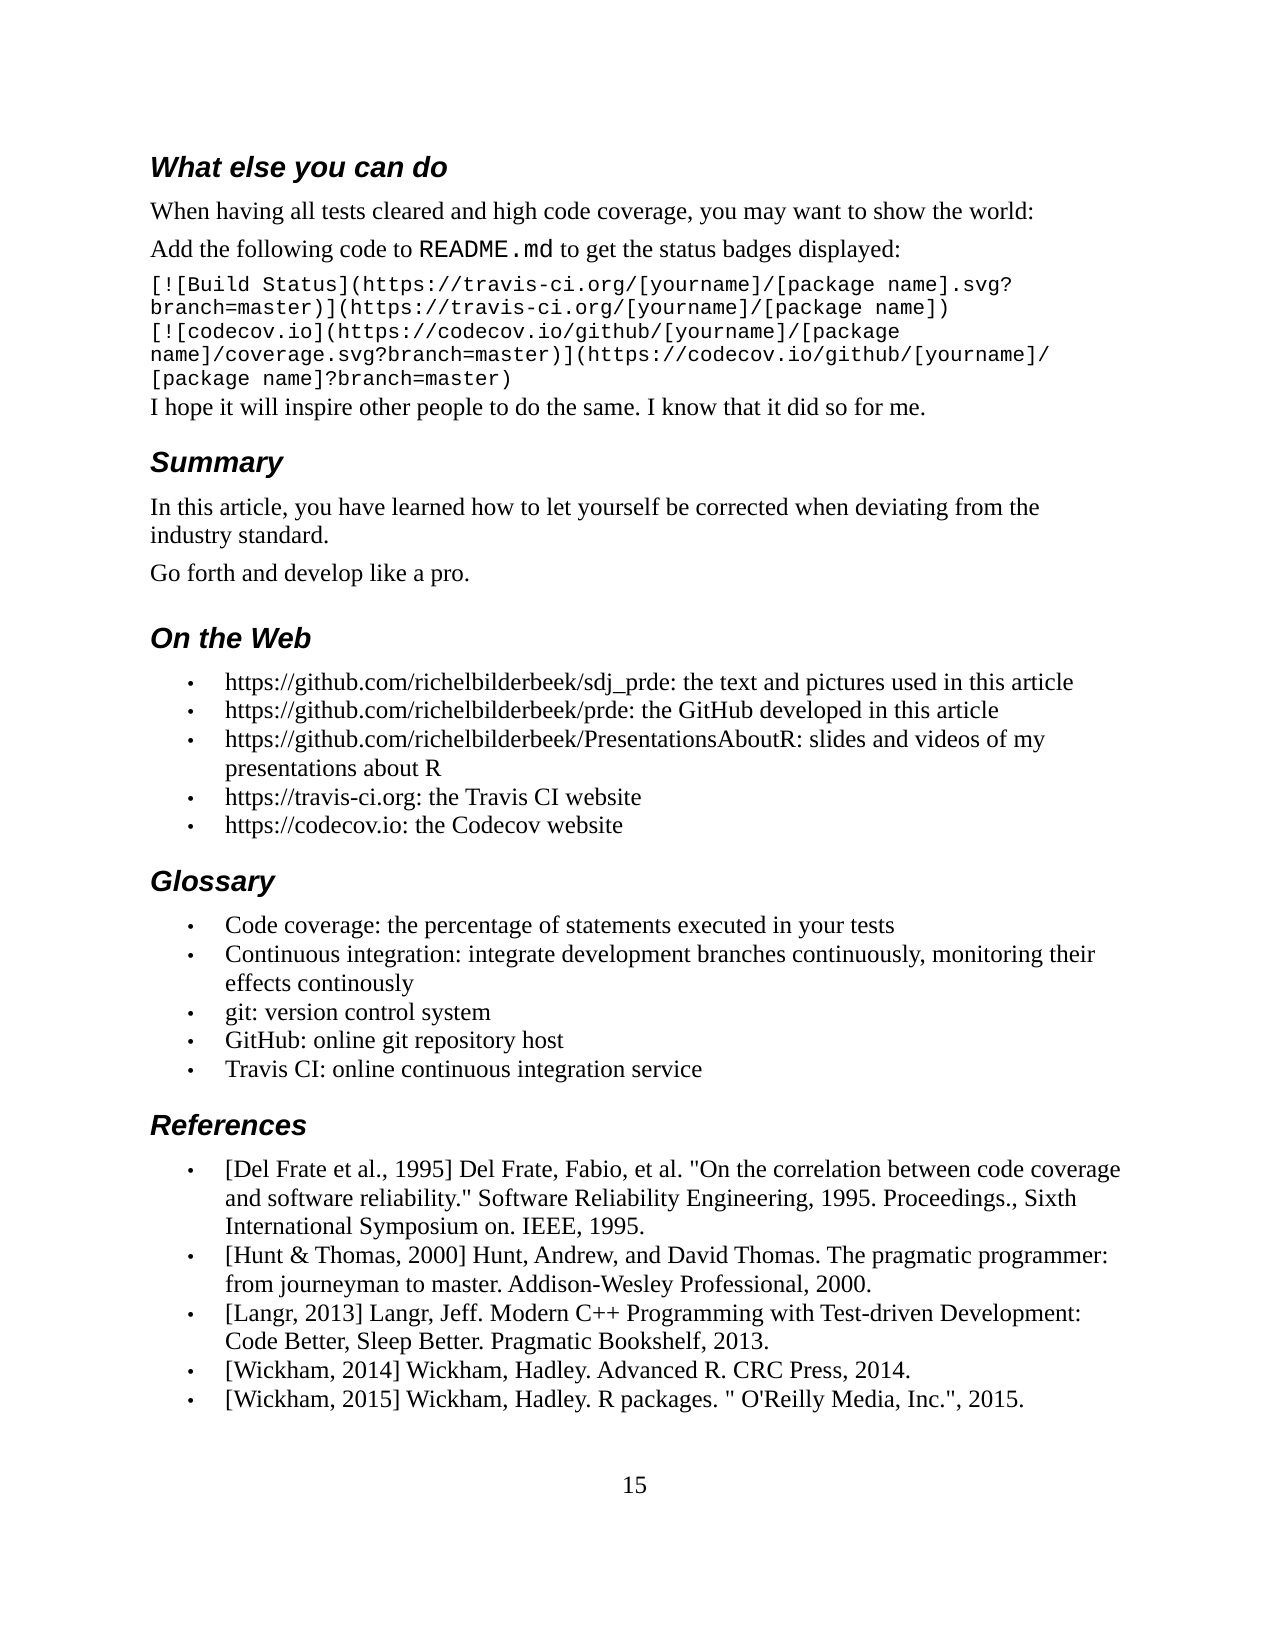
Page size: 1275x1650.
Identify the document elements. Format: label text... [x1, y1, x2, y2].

subtitle On the Web [150, 621, 1125, 654]
list [Hunt & Thomas, 2000] Hunt, Andrew, and David Thomas. The pragmatic programmer: from journeyman to master. Addison-Wesley Professional, 2000. [187, 1240, 1125, 1298]
subtitle What else you can do‭ [150, 150, 1125, 183]
list https://github.com/richelbilderbeek/sdj_prde: the text and pictures used in this article [187, 667, 1125, 696]
text [![Build Status](https://travis-ci.org/[yourname]/[package name].svg?branch=master)](https://travis-ci.org/[yourname]/[package name]) [150, 273, 1125, 321]
list https://codecov.io: the Codecov website [187, 811, 1125, 839]
text Add the following code to README.md to get the status badges displayed: [150, 234, 1125, 264]
list Code coverage: the percentage of statements executed in your tests [187, 910, 1125, 939]
text Go forth and develop like a pro. [150, 558, 1125, 587]
text When having all tests cleared and high code coverage, you may want to show the world: [150, 196, 1125, 225]
text In this article, you have learned how to let yourself be corrected when deviating from the industry standard. [150, 492, 1125, 549]
list https://github.com/richelbilderbeek/prde: the GitHub developed in this article [187, 696, 1125, 724]
subtitle Summary [150, 446, 1125, 479]
list https://github.com/richelbilderbeek/PresentationsAboutR: slides and videos of my presentations about R [187, 724, 1125, 782]
text I hope it will inspire other people to do the same. I know that it did so for me. [150, 392, 1125, 421]
subtitle References [150, 1108, 1125, 1141]
list [Wickham, 2014] Wickham, Hadley. Advanced R. CRC Press, 2014. [187, 1355, 1125, 1384]
list [Langr, 2013] Langr, Jeff. Modern C++ Programming with Test-driven Development: Code Better, Sleep Better. Pragmatic Bookshelf, 2013. [187, 1298, 1125, 1355]
subtitle Glossary [150, 864, 1125, 898]
list Travis CI: online continuous integration service [187, 1054, 1125, 1083]
list GitHub: online git repository host [187, 1025, 1125, 1054]
text [![codecov.io](https://codecov.io/github/[yourname]/[package name]/coverage.svg?branch=master)](https://codecov.io/github/[yourname]/[package name]?branch=master) [150, 321, 1125, 392]
list [Del Frate et al., 1995] Del Frate, Fabio, et al. "On the correlation between code coverage and software reliability." Software Reliability Engineering, 1995. Proceedings., Sixth International Symposium on. IEEE, 1995. [187, 1154, 1125, 1240]
list [Wickham, 2015] Wickham, Hadley. R packages. " O'Reilly Media, Inc.", 2015. [187, 1384, 1125, 1413]
list https://travis-ci.org: the Travis CI website [187, 782, 1125, 811]
list Continuous integration: integrate development branches continuously, monitoring their effects continously [187, 939, 1125, 997]
list git: version control system [187, 997, 1125, 1025]
